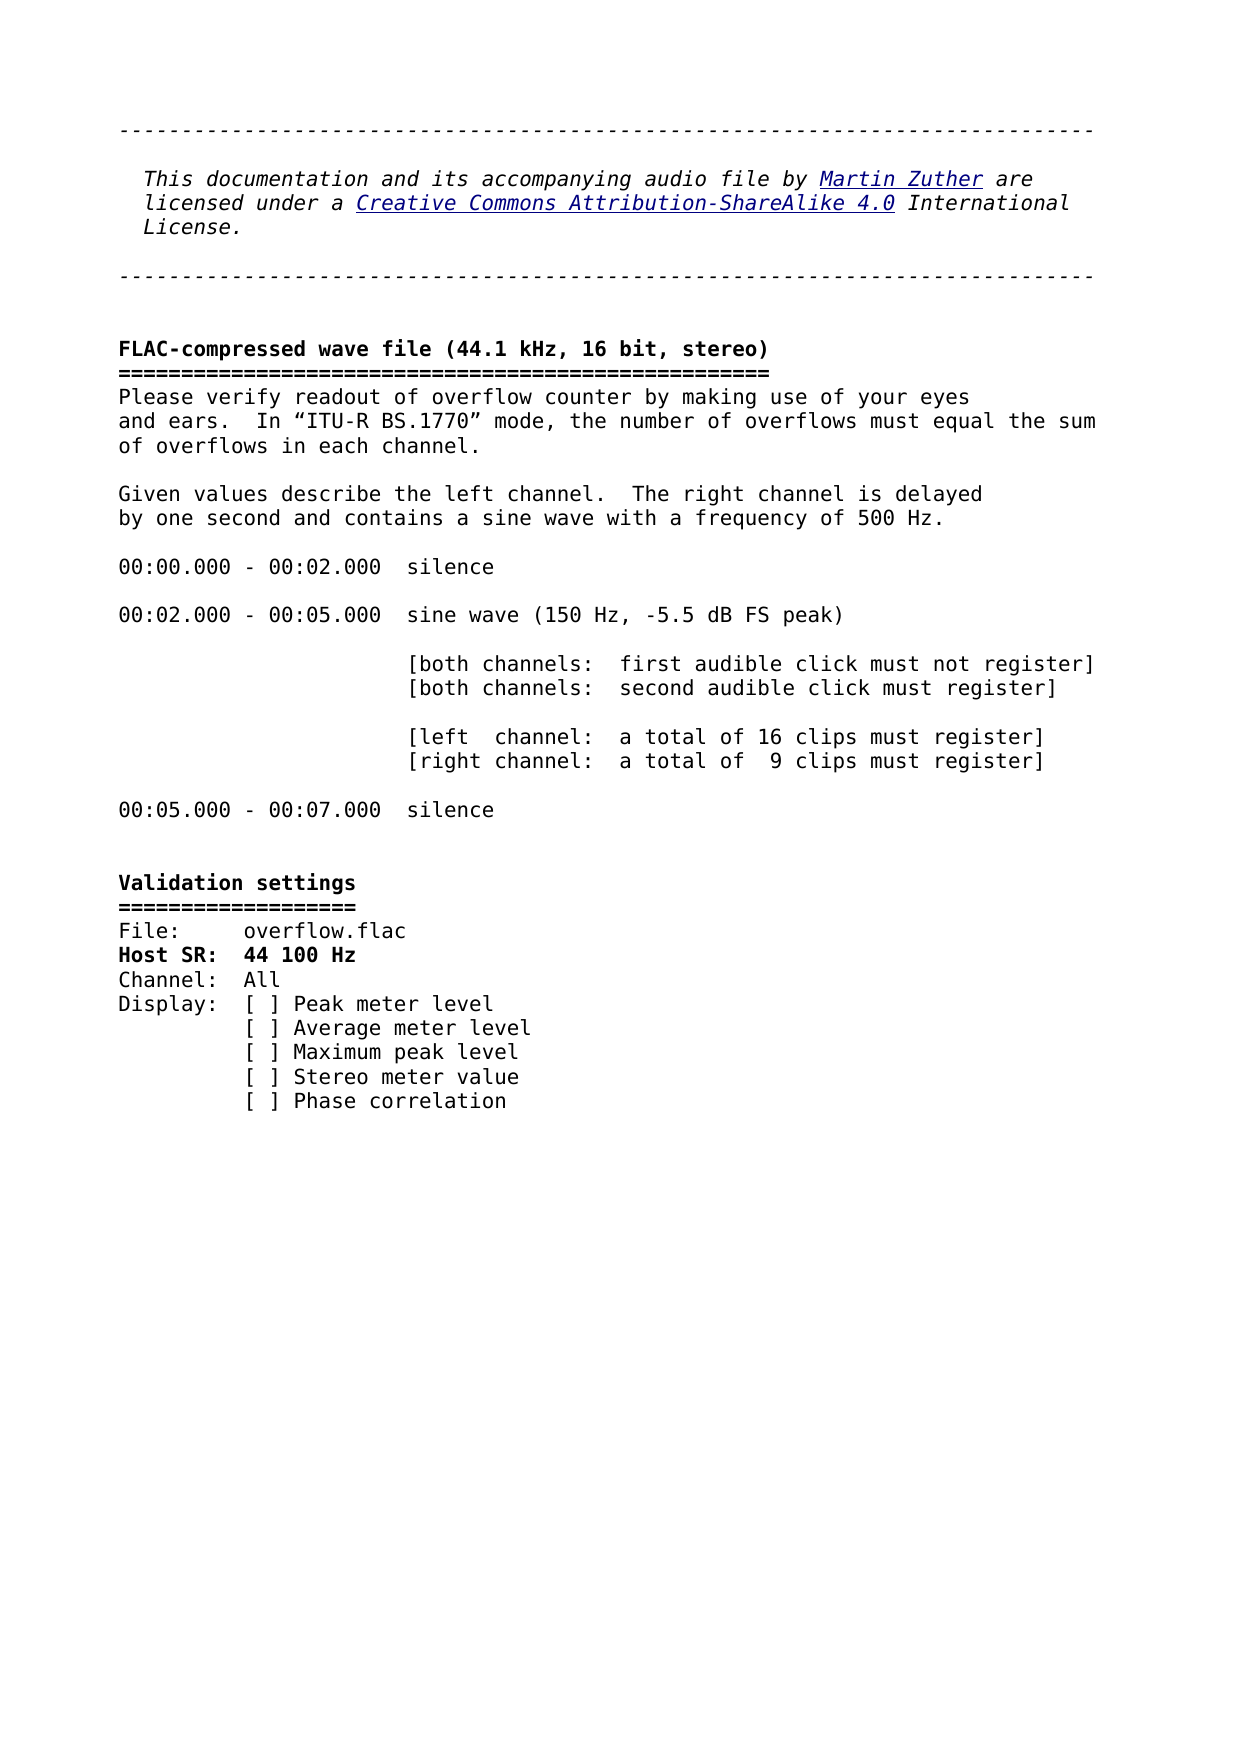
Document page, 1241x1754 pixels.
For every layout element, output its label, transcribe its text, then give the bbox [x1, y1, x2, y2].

text This documentation and its accompanying audio file by Martin Zuther are [118, 167, 1122, 191]
text by one second and contains a sine wave with a frequency of 500 Hz. [118, 506, 1122, 531]
text File: overflow.flac [118, 919, 1122, 943]
text ------------------------------------------------------------------------------ [118, 118, 1122, 142]
text 00:05.000 - 00:07.000 silence [118, 798, 1122, 822]
text Display: [ ] Peak meter level [118, 992, 1122, 1016]
text [ ] Average meter level [118, 1016, 1122, 1040]
text =================== [118, 895, 1122, 919]
text [ ] Phase correlation [118, 1089, 1122, 1113]
text 00:02.000 - 00:05.000 sine wave (150 Hz, -5.5 dB FS peak) [118, 603, 1122, 628]
text ------------------------------------------------------------------------------ [118, 264, 1122, 288]
text License. [118, 215, 1122, 239]
text [left channel: a total of 16 clips must register] [118, 725, 1122, 749]
text ==================================================== [118, 361, 1122, 385]
text [both channels: first audible click must not register] [118, 652, 1122, 676]
text FLAC-compressed wave file (44.1 kHz, 16 bit, stereo) [118, 337, 1122, 361]
text [ ] Stereo meter value [118, 1065, 1122, 1089]
text [right channel: a total of 9 clips must register] [118, 749, 1122, 773]
text Given values describe the left channel. The right channel is delayed [118, 482, 1122, 506]
text Please verify readout of overflow counter by making use of your eyes [118, 385, 1122, 409]
text [ ] Maximum peak level [118, 1040, 1122, 1065]
text and ears. In “ITU-R BS.1770” mode, the number of overflows must equal the sum of overflows in each channel. [118, 409, 1122, 458]
text Validation settings [118, 871, 1122, 895]
text [both channels: second audible click must register] [118, 676, 1122, 701]
text 00:00.000 - 00:02.000 silence [118, 555, 1122, 579]
text licensed under a Creative Commons Attribution-ShareAlike 4.0 International [118, 191, 1122, 215]
text Channel: All [118, 968, 1122, 992]
text Host SR: 44 100 Hz [118, 943, 1122, 968]
